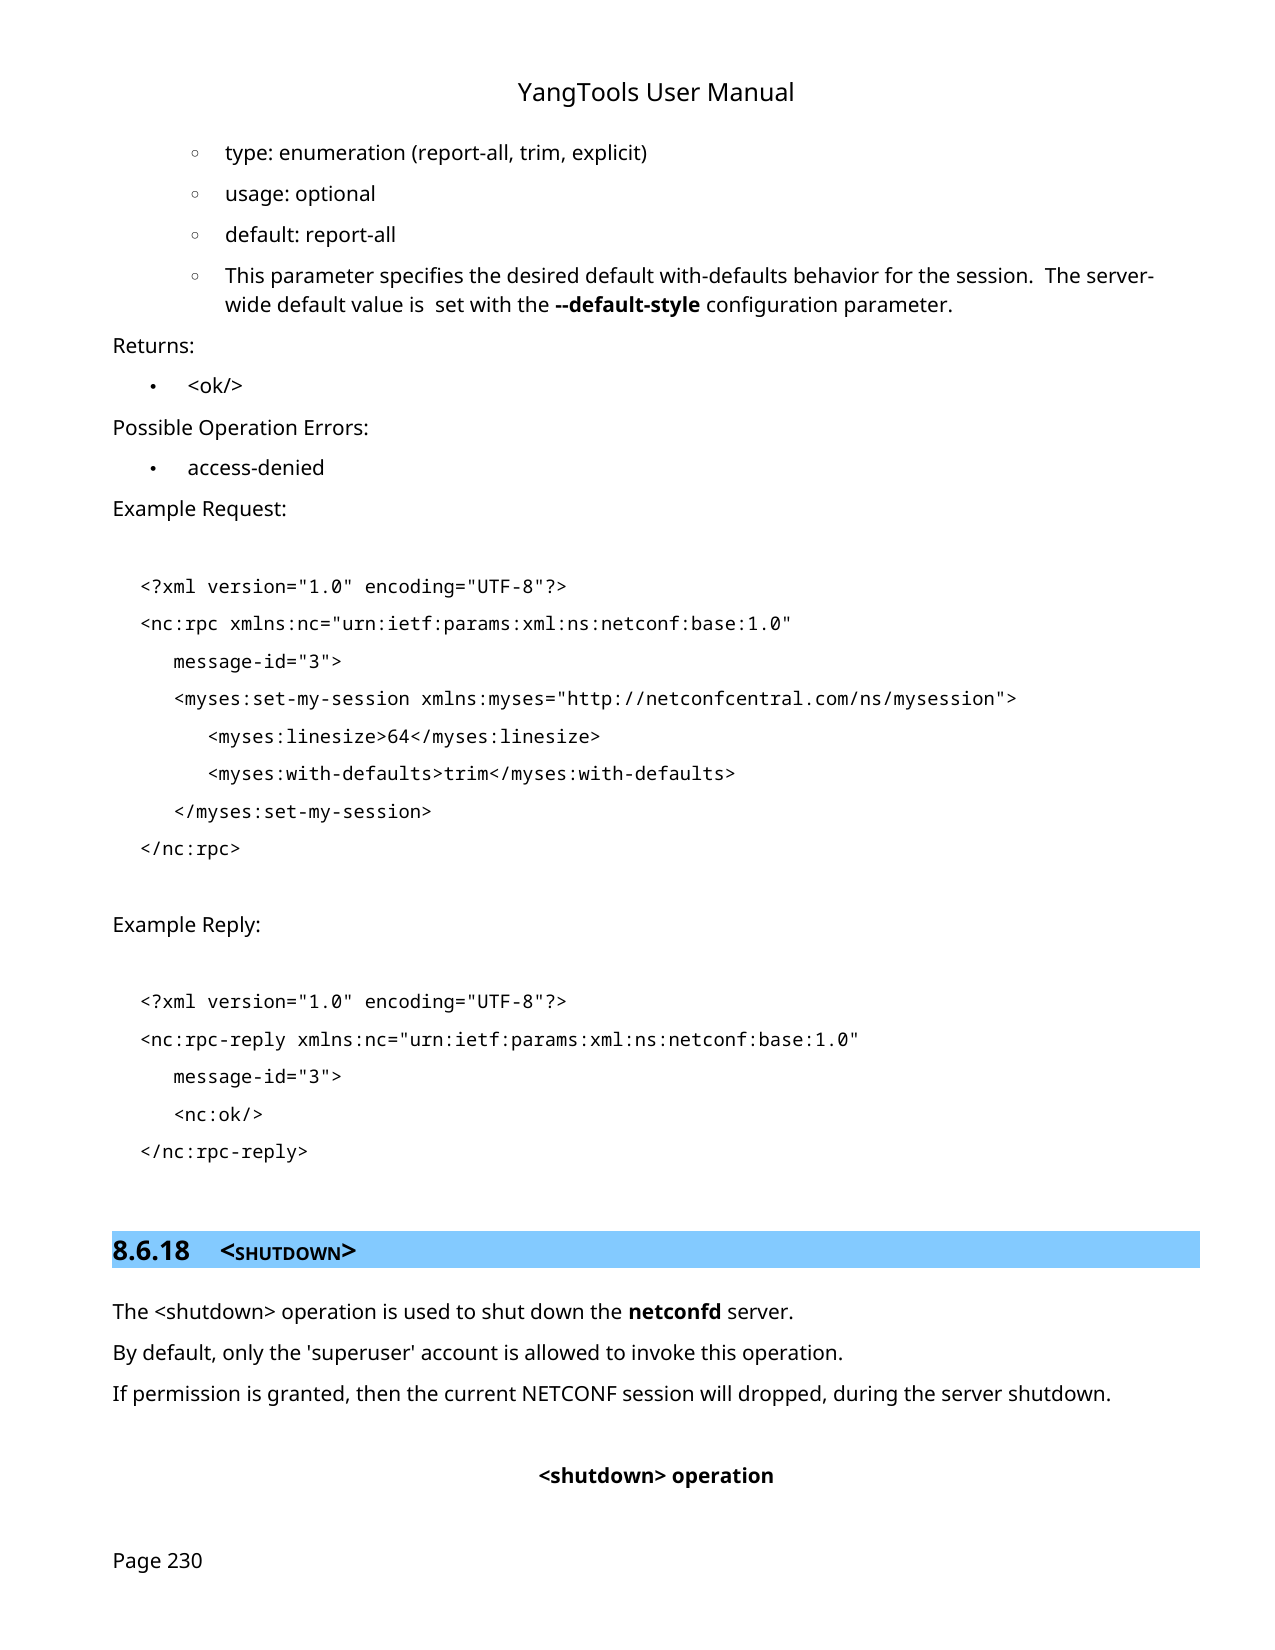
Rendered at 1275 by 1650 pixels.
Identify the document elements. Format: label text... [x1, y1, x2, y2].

list default: report-all [187, 220, 1200, 249]
text <myses:linesize>64</myses:linesize> [139, 723, 1200, 748]
subtitle <shutdown> operation [127, 1461, 1185, 1489]
list usage: optional [187, 179, 1200, 208]
text message-id="3"> [139, 1064, 1200, 1089]
list access-denied [150, 453, 1200, 482]
subtitle <shutdown> [112, 1231, 1200, 1268]
text Possible Operation Errors: [112, 413, 1200, 441]
text <myses:with-defaults>trim</myses:with-defaults> [139, 760, 1200, 786]
text If permission is granted, then the current NETCONF session will dropped, during the server shutdown. [112, 1379, 1200, 1407]
text By default, only the 'superuser' account is allowed to invoke this operation. [112, 1338, 1200, 1366]
text <myses:set-my-session xmlns:myses="http://netconfcentral.com/ns/mysession"> [139, 685, 1200, 711]
text <?xml version="1.0" encoding="UTF-8"?> [139, 989, 1200, 1014]
text The <shutdown> operation is used to shut down the netconfd server. [112, 1297, 1200, 1326]
list type: enumeration (report-all, trim, explicit) [187, 138, 1200, 167]
list <ok/> [150, 372, 1200, 400]
text <nc:ok/> [139, 1101, 1200, 1127]
text Example Reply: [112, 910, 1200, 939]
text <nc:rpc xmlns:nc="urn:ietf:params:xml:ns:netconf:base:1.0" [139, 610, 1200, 636]
text <?xml version="1.0" encoding="UTF-8"?> [139, 573, 1200, 598]
list This parameter specifies the desired default with-defaults behavior for the session. The server-wide default value is set with the --default-style configuration parameter. [187, 261, 1200, 318]
text Returns: [112, 331, 1200, 359]
text </myses:set-my-session> [139, 798, 1200, 823]
text <nc:rpc-reply xmlns:nc="urn:ietf:params:xml:ns:netconf:base:1.0" [139, 1026, 1200, 1052]
text </nc:rpc> [139, 835, 1200, 861]
text message-id="3"> [139, 648, 1200, 673]
text Example Request: [112, 494, 1200, 523]
text </nc:rpc-reply> [139, 1139, 1200, 1164]
